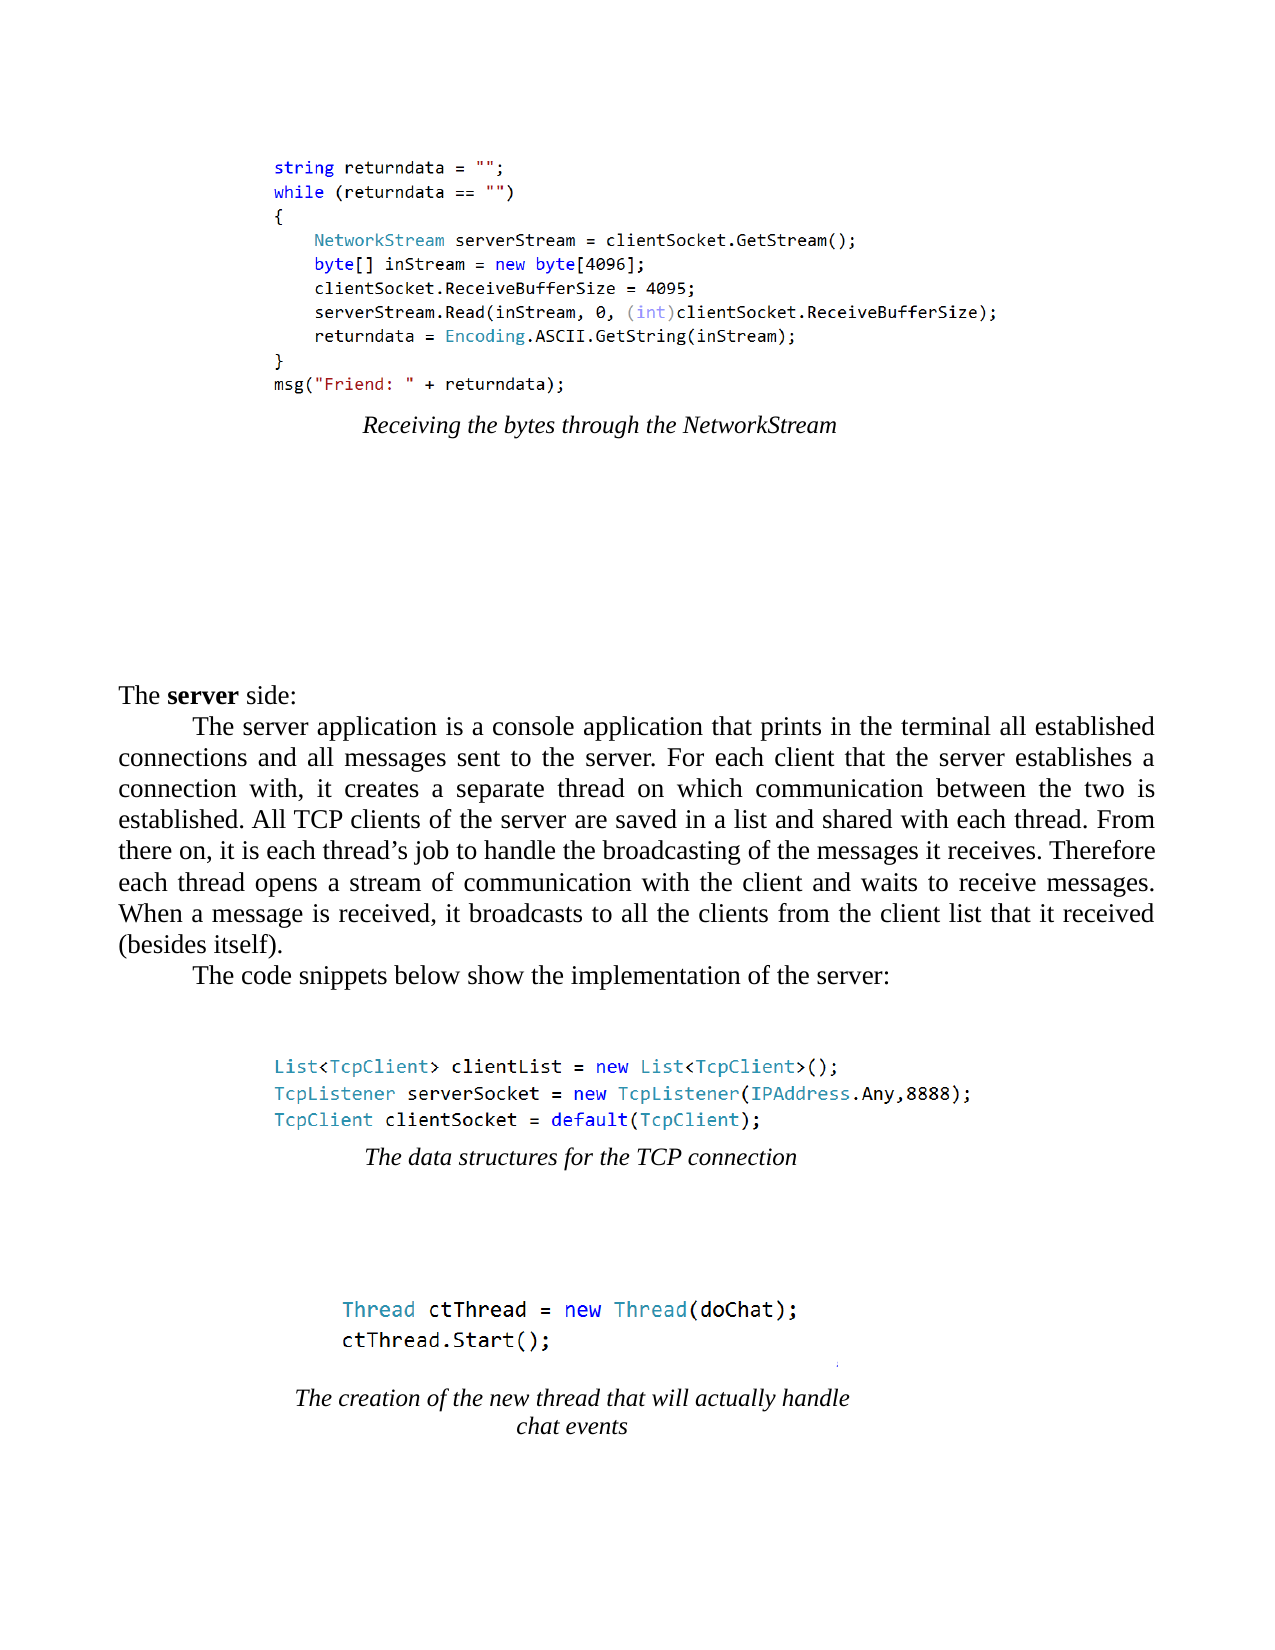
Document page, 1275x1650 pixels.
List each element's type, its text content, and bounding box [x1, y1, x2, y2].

text The server application is a console application that prints in the terminal all established connections and all messages sent to the server. For each client that the server establishes a connection with, it creates a separate thread on which communication between the two is established. All TCP clients of the server are saved in a list and shared with each thread. From there on, it is each thread’s job to handle the broadcasting of the messages it receives. Therefore each thread opens a stream of communication with the client and waits to receive messages. When a message is received, it broadcasts to all the clients from the client list that it received (besides itself). [118, 710, 1157, 959]
picture [314, 1291, 838, 1367]
picture [264, 148, 1011, 405]
picture [256, 1044, 988, 1136]
text The server side: [118, 679, 1157, 710]
text The code snippets below show the implementation of the server: [118, 959, 1157, 990]
